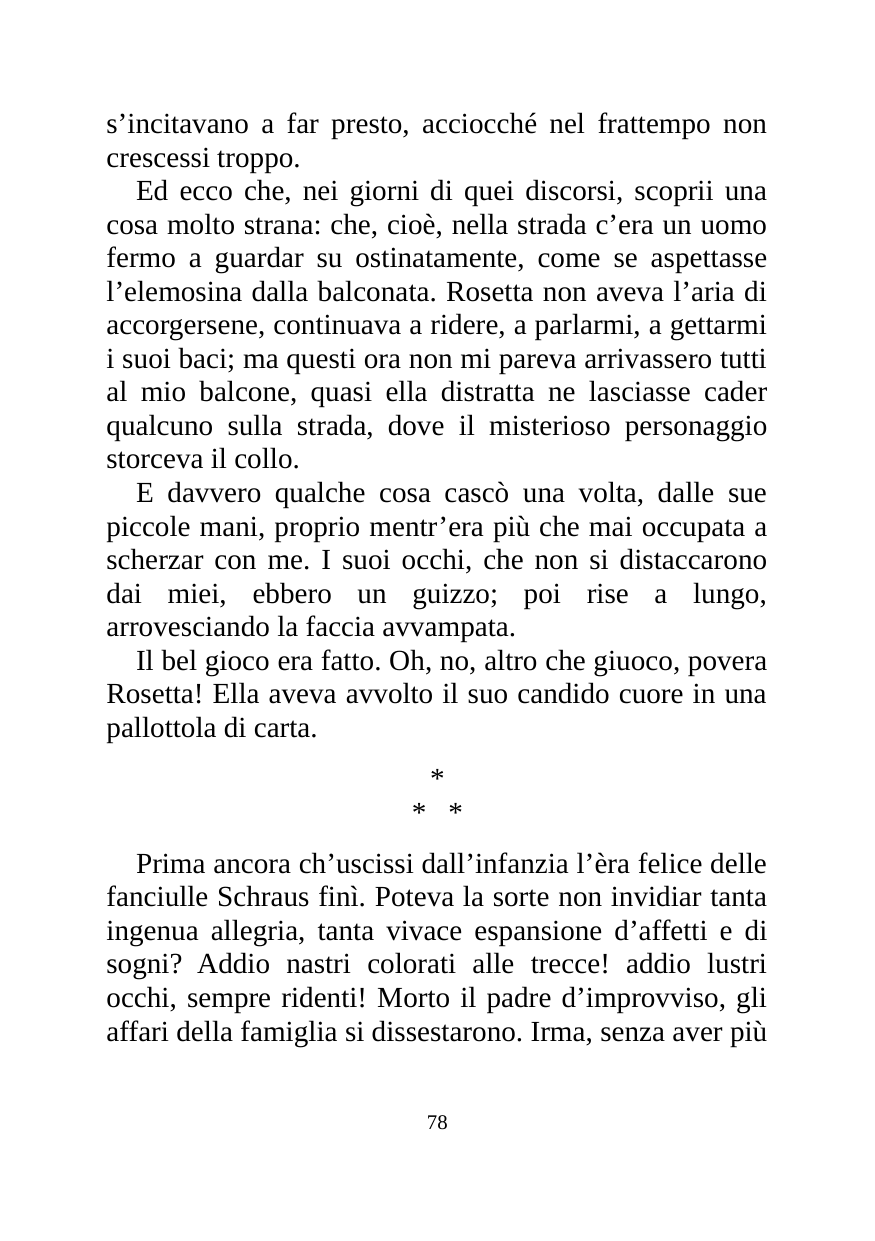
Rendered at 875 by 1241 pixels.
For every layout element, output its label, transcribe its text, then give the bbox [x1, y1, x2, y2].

text s’incitavano a far presto, acciocché nel frattempo non crescessi troppo. [106, 106, 768, 173]
text E davvero qualche cosa cascò una volta, dalle sue piccole mani, proprio mentr’era più che mai occupata a scherzar con me. I suoi occhi, che non si distaccarono dai miei, ebbero un guizzo; poi rise a lungo, arrovesciando la faccia avvampata. [106, 475, 768, 643]
text Il bel gioco era fatto. Oh, no, altro che giuoco, povera Rosetta! Ella aveva avvolto il suo candido cuore in una pallottola di carta. [106, 643, 768, 743]
text Prima ancora ch’uscissi dall’infanzia l’èra felice delle fanciulle Schraus finì. Poteva la sorte non invidiar tanta ingenua allegria, tanta vivace espansione d’affetti e di sogni? Addio nastri colorati alle trecce! addio lustri occhi, sempre ridenti! Morto il padre d’improvviso, gli affari della famiglia si dissestarono. Irma, senza aver più [106, 846, 768, 1047]
text Ed ecco che, nei giorni di quei discorsi, scoprii una cosa molto strana: che, cioè, nella strada c’era un uomo fermo a guardar su ostinatamente, come se aspettasse l’elemosina dalla balconata. Rosetta non aveva l’aria di accorgersene, continuava a ridere, a parlarmi, a gettarmi i suoi baci; ma questi ora non mi pareva arrivassero tutti al mio balcone, quasi ella distratta ne lasciasse cader qualcuno sulla strada, dove il misterioso personaggio storceva il collo. [106, 173, 768, 475]
text * * * [106, 761, 768, 828]
